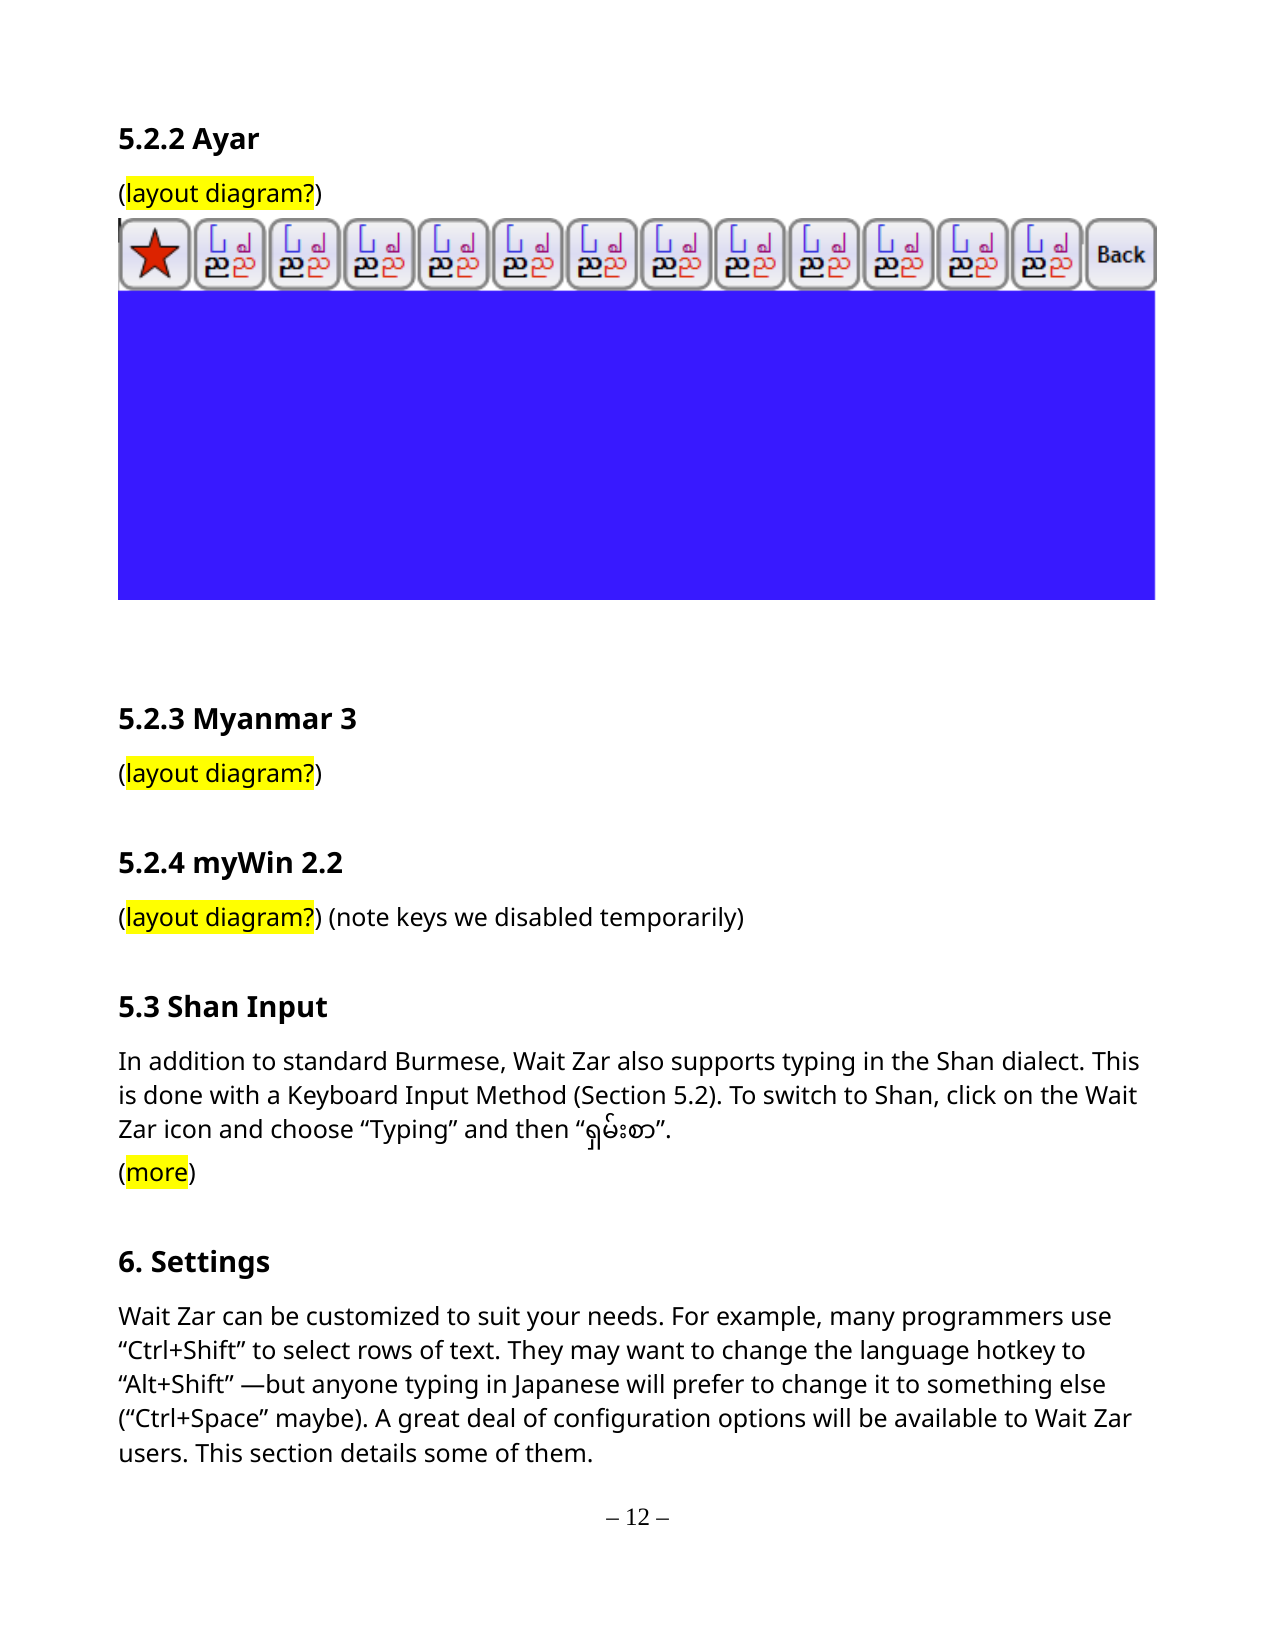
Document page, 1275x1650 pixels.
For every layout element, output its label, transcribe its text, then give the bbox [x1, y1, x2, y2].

subtitle 5.2.3 Myanmar 3 [118, 698, 1157, 738]
picture [118, 218, 1157, 600]
text (layout diagram?) [118, 756, 1157, 790]
text (more) [118, 1155, 1157, 1189]
text (layout diagram?) [118, 176, 1157, 210]
text (layout diagram?) (note keys we disabled temporarily) [118, 900, 1157, 934]
subtitle 5.3 Shan Input [118, 986, 1157, 1026]
text Wait Zar can be customized to suit your needs. For example, many programmers use “Ctrl+Shift” to select rows of text. They may want to change the language hotkey to “Alt+Shift” —but anyone typing in Japanese will prefer to change it to something else (“Ctrl+Space” maybe). A great deal of configuration options will be available to Wait Zar users. This section details some of them. [118, 1299, 1157, 1469]
subtitle 6. Settings [118, 1241, 1157, 1281]
subtitle 5.2.2 Ayar [118, 118, 1157, 158]
text In addition to standard Burmese, Wait Zar also supports typing in the Shan dialect. This is done with a Keyboard Input Method (Section 5.2). To switch to Shan, click on the Wait Zar icon and choose “Typing” and then “ရှမ်းစာ”. [118, 1044, 1157, 1146]
subtitle 5.2.4 myWin 2.2 [118, 842, 1157, 882]
